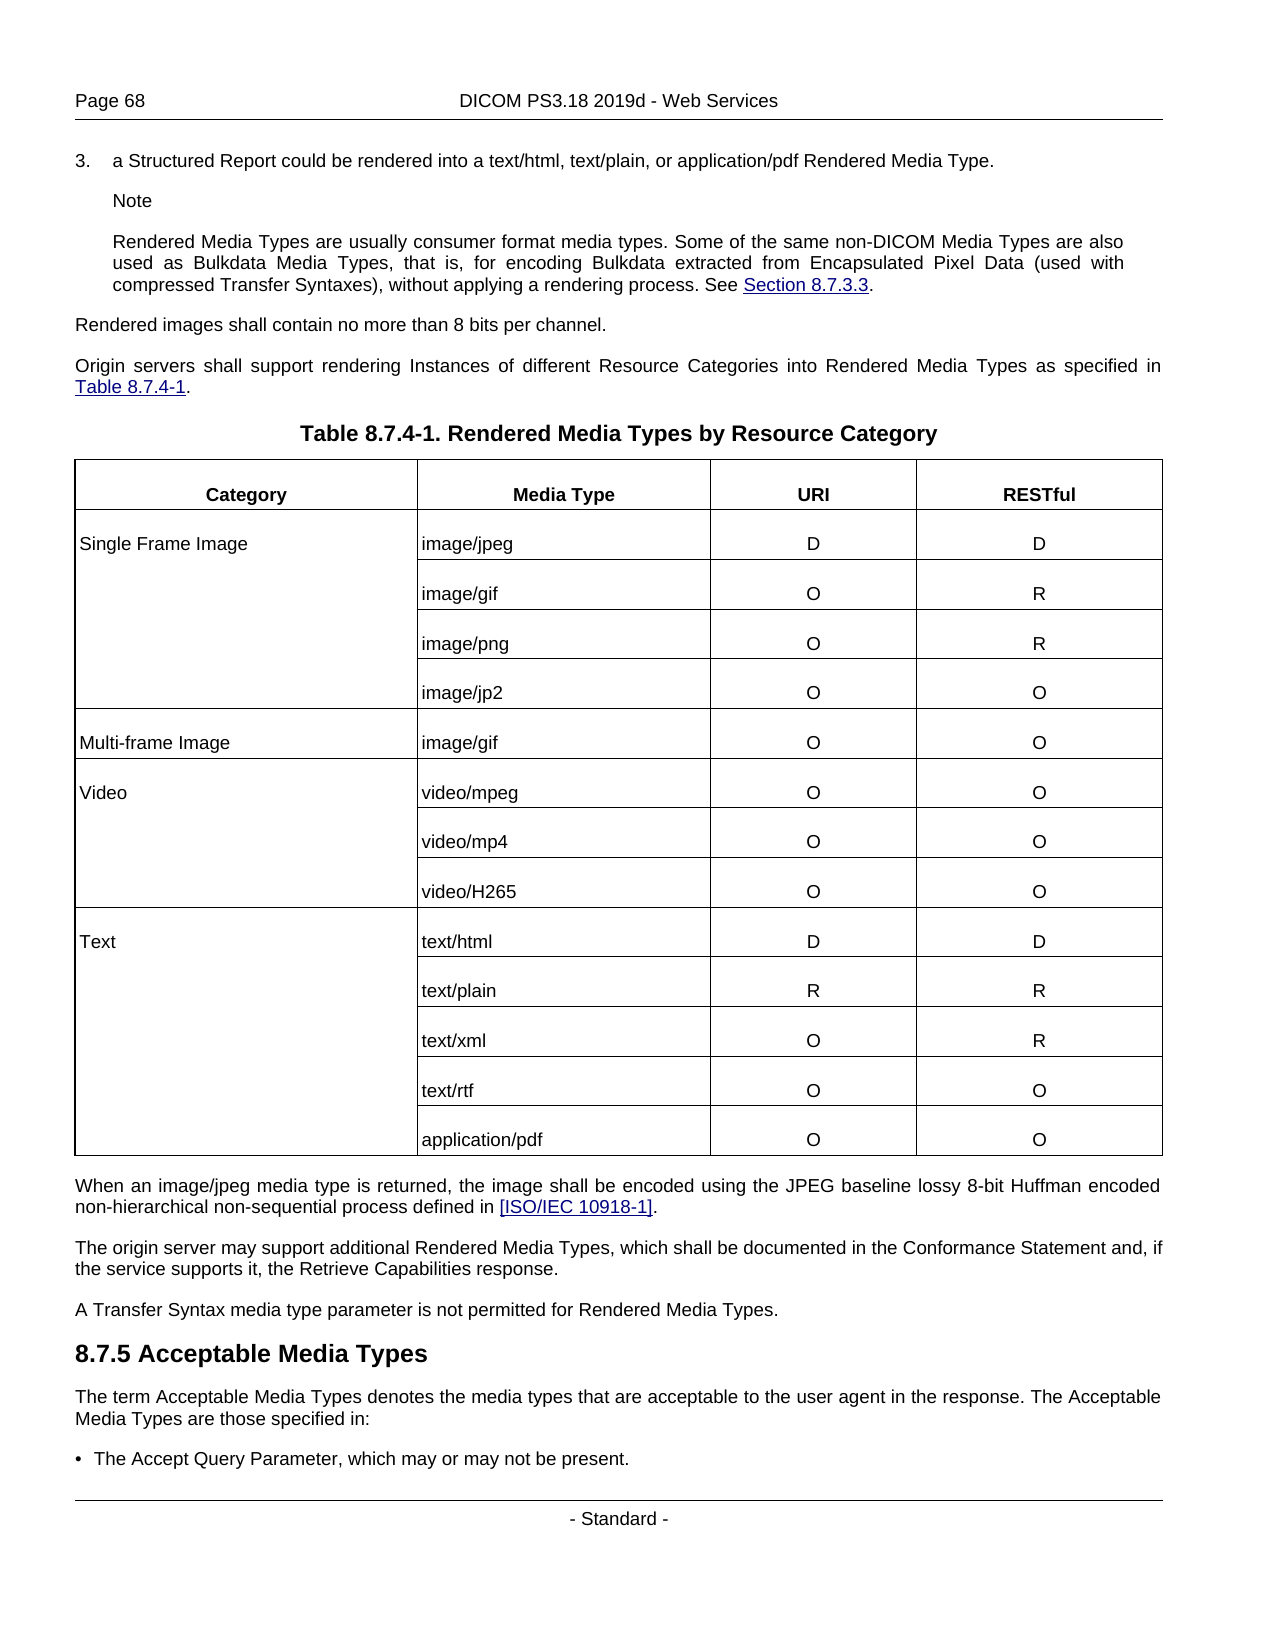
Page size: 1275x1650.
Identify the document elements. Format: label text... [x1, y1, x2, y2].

table_cell O [917, 659, 1162, 708]
table_header URI [711, 460, 916, 509]
table_cell text/rtf [418, 1057, 710, 1105]
text Note [112, 190, 1125, 212]
table_cell R [917, 1007, 1162, 1056]
table_cell O [711, 659, 916, 708]
table_cell O [711, 709, 916, 757]
table_header Category [76, 460, 417, 509]
table_cell video/mpeg [418, 759, 710, 807]
table_cell Text [76, 908, 417, 1155]
text Table 8.7.4-1. Rendered Media Types by Resource Category [75, 420, 1162, 446]
text • The Accept Query Parameter, which may or may not be present. [75, 1448, 1162, 1470]
table_cell video/H265 [418, 858, 710, 907]
table_cell Video [76, 759, 417, 907]
table_cell O [711, 759, 916, 807]
table_cell O [917, 858, 1162, 907]
table_cell D [711, 908, 916, 956]
table_cell Multi-frame Image [76, 709, 417, 757]
table_cell R [711, 957, 916, 1006]
table_cell O [917, 1106, 1162, 1155]
table_cell R [917, 610, 1162, 658]
text Rendered Media Types are usually consumer format media types. Some of the same non-DICOM Media Types are also used as Bulkdata Media Types, that is, for encoding Bulkdata extracted from Encapsulated Pixel Data (used with compressed Transfer Syntaxes), without applying a rendering process. See Section 8.7.3.3. [112, 231, 1125, 295]
table_cell video/mp4 [418, 808, 710, 857]
table_cell O [711, 560, 916, 608]
table_header Media Type [418, 460, 710, 509]
text A Transfer Syntax media type parameter is not permitted for Rendered Media Types. [75, 1298, 1162, 1320]
table_cell D [917, 908, 1162, 956]
table_header RESTful [917, 460, 1162, 509]
table_cell text/html [418, 908, 710, 956]
table_cell O [917, 709, 1162, 757]
text 3. a Structured Report could be rendered into a text/html, text/plain, or application/pdf Rendered Media Type. [75, 150, 1162, 172]
text When an image/jpeg media type is returned, the image shall be encoded using the JPEG baseline lossy 8-bit Huffman encoded non-hierarchical non-sequential process defined in [ISO/IEC 10918-1]. [75, 1175, 1162, 1218]
text Origin servers shall support rendering Instances of different Resource Categories into Rendered Media Types as specified in Table 8.7.4-1. [75, 354, 1162, 397]
table_cell R [917, 957, 1162, 1006]
table_cell D [711, 510, 916, 559]
table_cell R [917, 560, 1162, 608]
table_cell O [711, 610, 916, 658]
table_cell O [917, 759, 1162, 807]
table_cell O [711, 1106, 916, 1155]
table_cell image/jp2 [418, 659, 710, 708]
table_cell O [711, 1057, 916, 1105]
text The term Acceptable Media Types denotes the media types that are acceptable to the user agent in the response. The Acceptable Media Types are those specified in: [75, 1386, 1162, 1429]
table_cell application/pdf [418, 1106, 710, 1155]
table_cell Single Frame Image [76, 510, 417, 708]
table_cell image/png [418, 610, 710, 658]
text 8.7.5 Acceptable Media Types [75, 1339, 1162, 1368]
table_cell image/gif [418, 560, 710, 608]
table_cell O [711, 808, 916, 857]
table_cell image/gif [418, 709, 710, 757]
table_cell text/xml [418, 1007, 710, 1056]
table_cell O [917, 808, 1162, 857]
text The origin server may support additional Rendered Media Types, which shall be documented in the Conformance Statement and, if the service supports it, the Retrieve Capabilities response. [75, 1237, 1162, 1280]
table_cell O [917, 1057, 1162, 1105]
table_cell D [917, 510, 1162, 559]
text Rendered images shall contain no more than 8 bits per channel. [75, 314, 1162, 336]
table_cell text/plain [418, 957, 710, 1006]
table_cell image/jpeg [418, 510, 710, 559]
table_cell O [711, 1007, 916, 1056]
table_cell O [711, 858, 916, 907]
